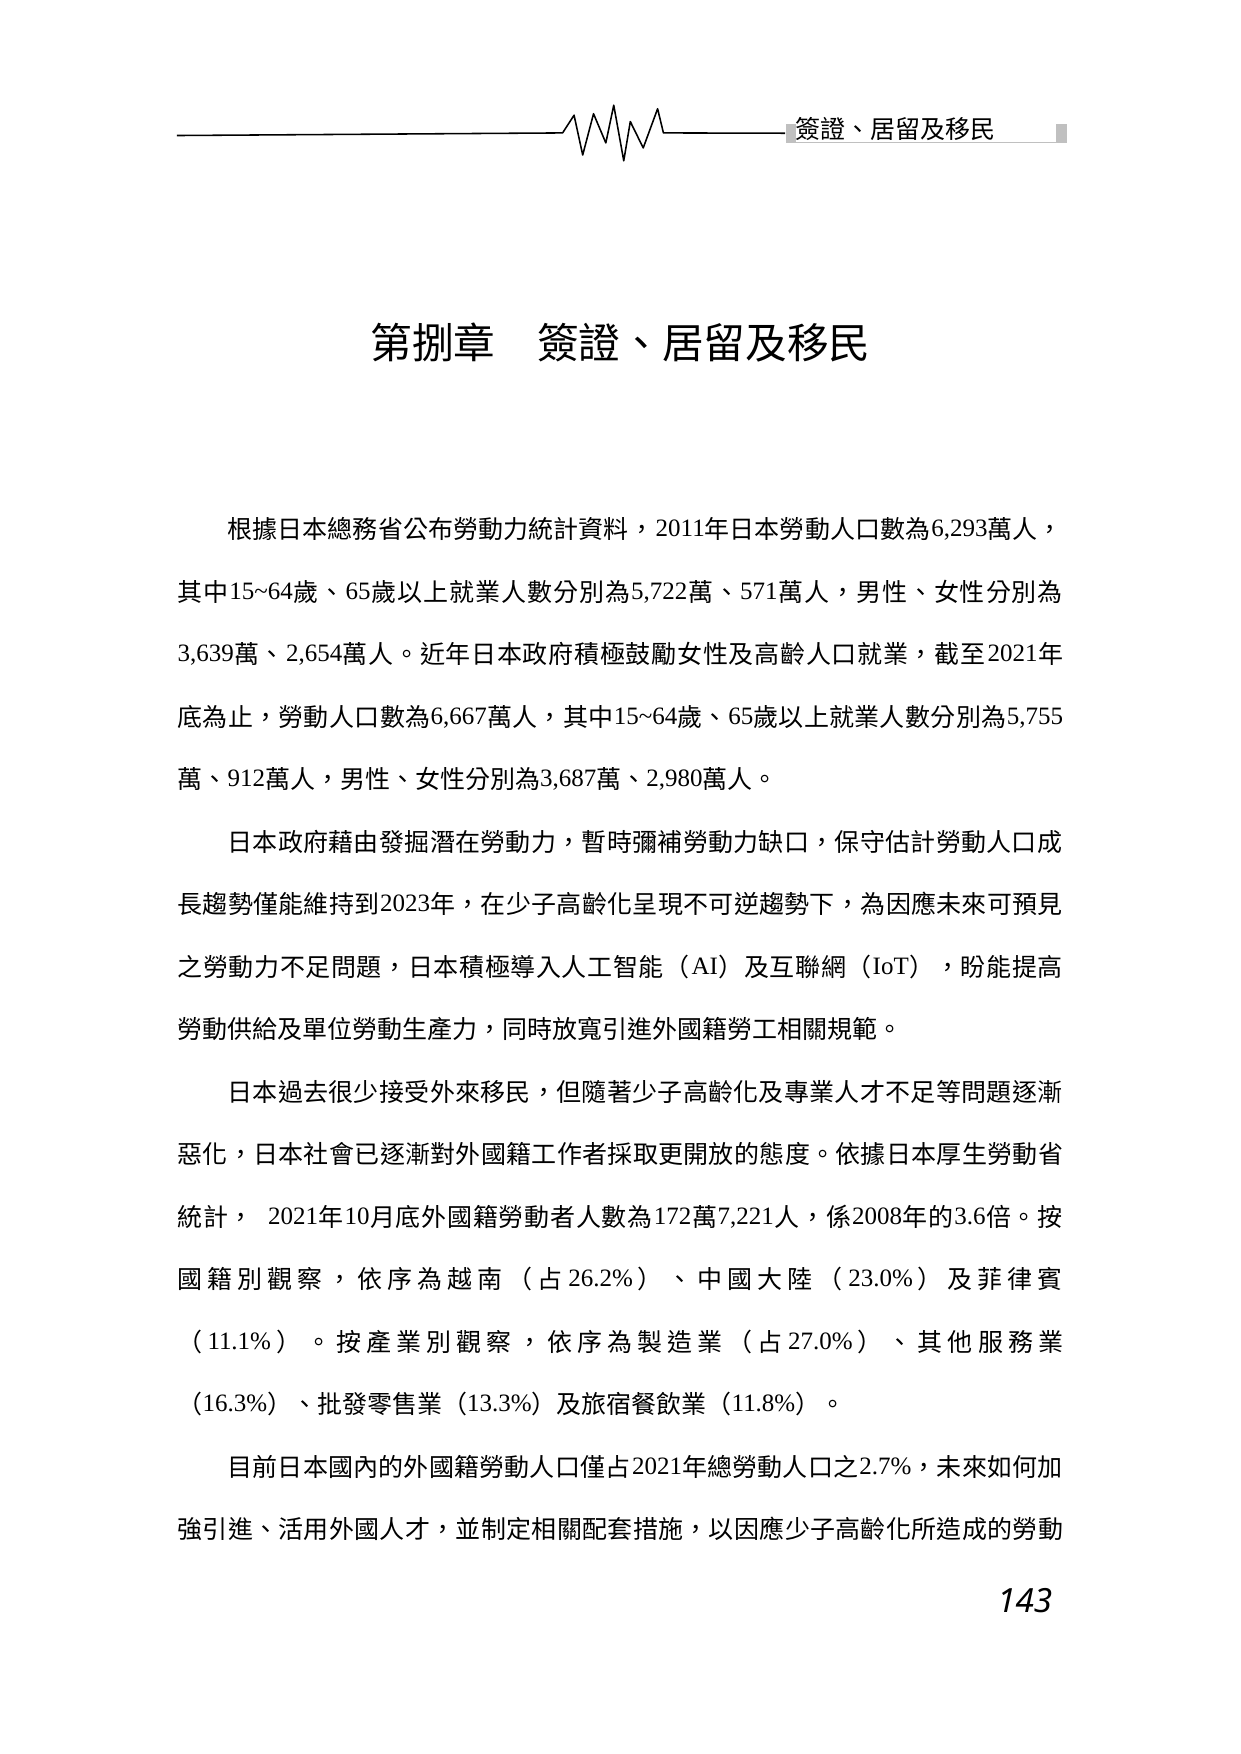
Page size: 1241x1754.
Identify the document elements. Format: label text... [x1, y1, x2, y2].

text 目前日本國內的外國籍勞動人口僅占2021年總勞動人口之2.7%，未來如何加強引進、活用外國人才，並制定相關配套措施，以因應少子高齡化所造成的勞動 [177, 1424, 1063, 1549]
text 日本政府藉由發掘潛在勞動力，暫時彌補勞動力缺口，保守估計勞動人口成長趨勢僅能維持到2023年，在少子高齡化呈現不可逆趨勢下，為因應未來可預見之勞動力不足問題，日本積極導入人工智能（AI）及互聯網（IoT），盼能提高勞動供給及單位勞動生產力，同時放寬引進外國籍勞工相關規範。 [177, 799, 1063, 1049]
text 根據日本總務省公布勞動力統計資料，2011年日本勞動人口數為6,293萬人，其中15~64歲、65歲以上就業人數分別為5,722萬、571萬人，男性、女性分別為3,639萬、2,654萬人。近年日本政府積極鼓勵女性及高齡人口就業，截至2021年底為止，勞動人口數為6,667萬人，其中15~64歲、65歲以上就業人數分別為5,755萬、912萬人，男性、女性分別為3,687萬、2,980萬人。 [177, 486, 1063, 799]
text 第捌章 簽證、居留及移民 [177, 299, 1063, 361]
text 日本過去很少接受外來移民，但隨著少子高齡化及專業人才不足等問題逐漸惡化，日本社會已逐漸對外國籍工作者採取更開放的態度。依據日本厚生勞動省統計， 2021年10月底外國籍勞動者人數為172萬7,221人，係2008年的3.6倍。按國籍別觀察，依序為越南（占26.2%）、中國大陸（23.0%）及菲律賓（11.1%）。按產業別觀察，依序為製造業（占27.0%）、其他服務業（16.3%）、批發零售業（13.3%）及旅宿餐飲業（11.8%）。 [177, 1049, 1063, 1424]
